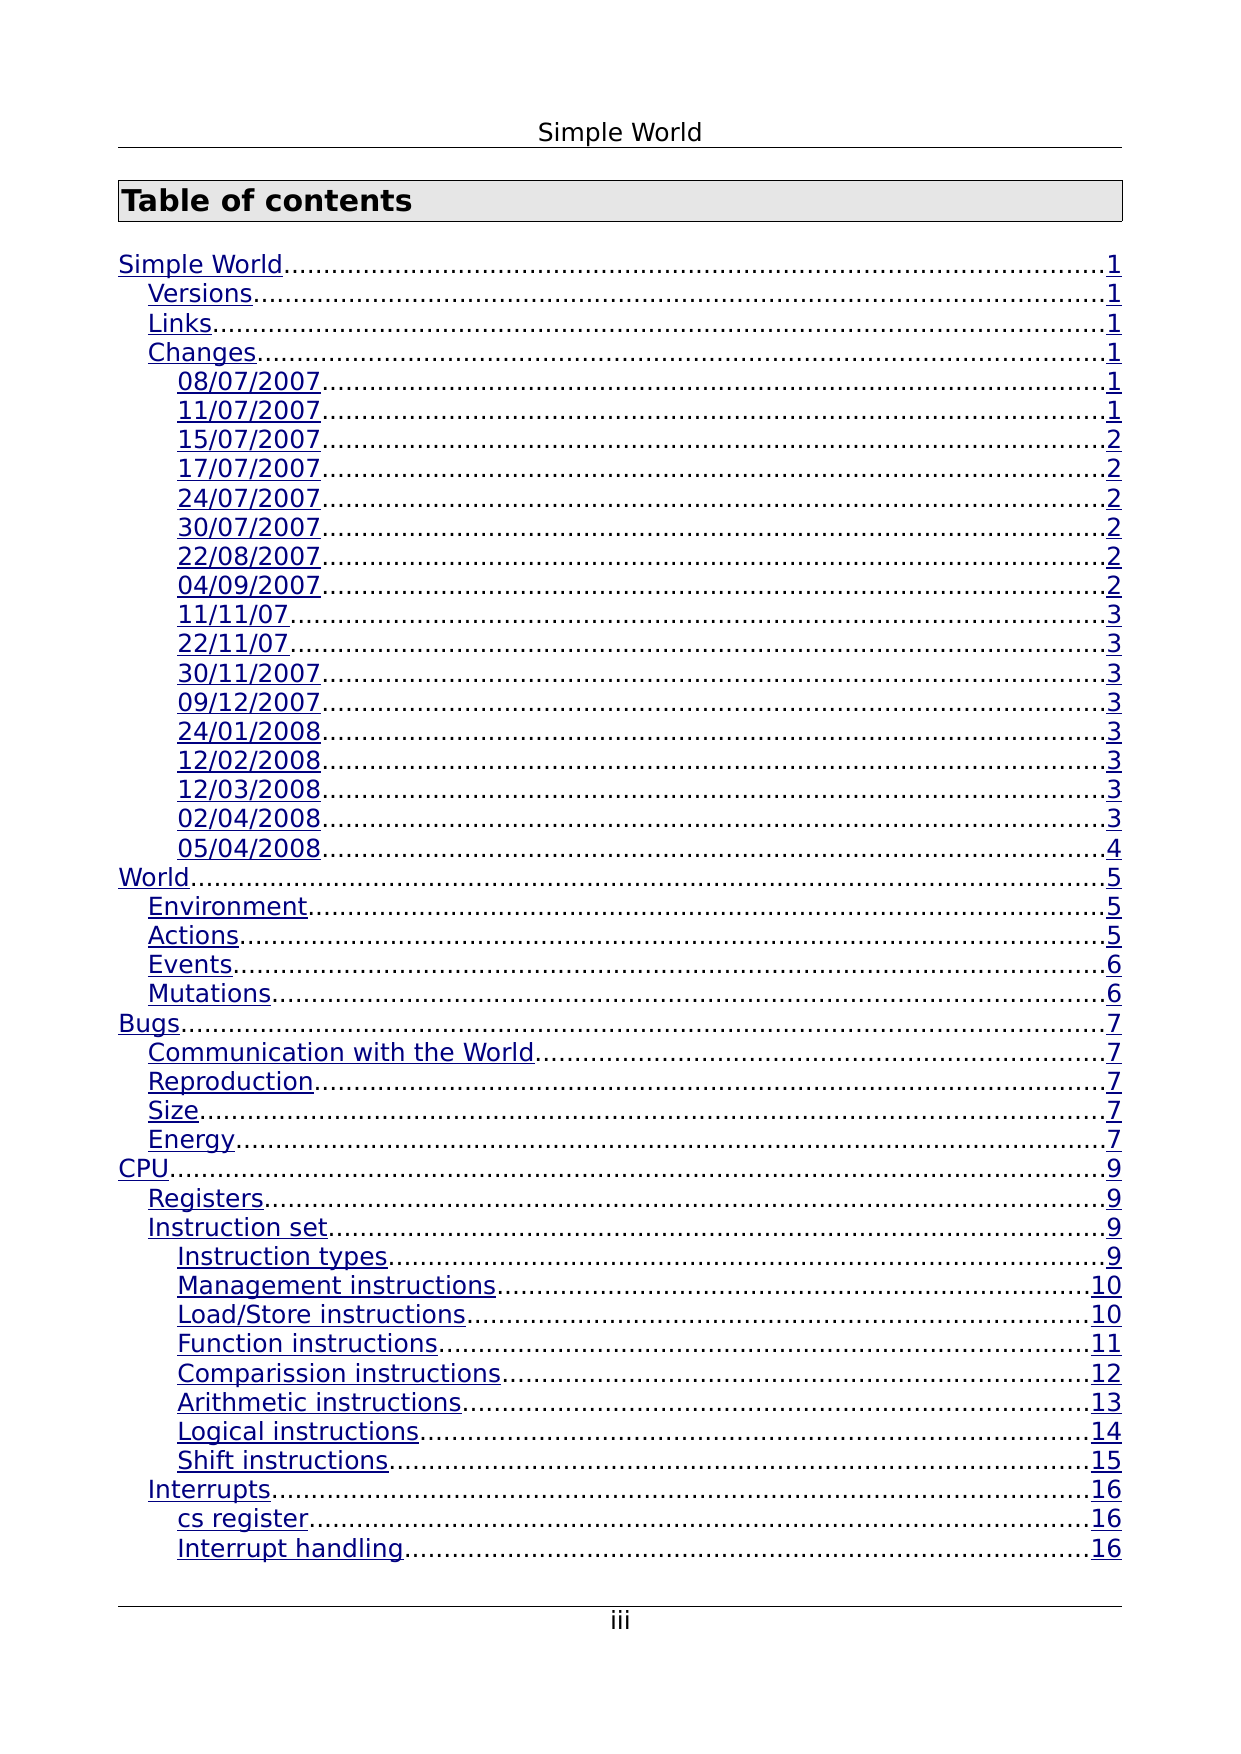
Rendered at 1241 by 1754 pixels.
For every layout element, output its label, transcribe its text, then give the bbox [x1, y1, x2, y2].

text Load/Store instructions 10 [177, 1301, 1122, 1330]
text Bugs 7 [118, 1009, 1122, 1038]
text 09/12/2007 3 [177, 688, 1122, 717]
text Actions 5 [148, 921, 1122, 951]
text 11/11/07 3 [177, 601, 1122, 630]
text 30/11/2007 3 [177, 659, 1122, 688]
text Links 1 [148, 309, 1122, 338]
text 04/09/2007 2 [177, 571, 1122, 601]
text 17/07/2007 2 [177, 455, 1122, 484]
text World 5 [118, 863, 1122, 892]
text Simple World 1 [118, 251, 1122, 280]
text 22/08/2007 2 [177, 542, 1122, 571]
text Shift instructions 15 [177, 1446, 1122, 1476]
text 12/03/2008 3 [177, 776, 1122, 805]
text Environment 5 [148, 892, 1122, 921]
text Registers 9 [148, 1184, 1122, 1213]
text Energy 7 [148, 1126, 1122, 1155]
text Changes 1 [148, 338, 1122, 367]
text Management instructions 10 [177, 1271, 1122, 1301]
text cs register 16 [177, 1505, 1122, 1534]
text Instruction set 9 [148, 1213, 1122, 1242]
text 24/07/2007 2 [177, 484, 1122, 513]
text Interrupt handling 16 [177, 1534, 1122, 1563]
text Logical instructions 14 [177, 1417, 1122, 1446]
text 02/04/2008 3 [177, 805, 1122, 834]
text Interrupts 16 [148, 1476, 1122, 1505]
title Table of contents [119, 181, 1122, 221]
text 12/02/2008 3 [177, 746, 1122, 776]
text Instruction types 9 [177, 1242, 1122, 1271]
text Size 7 [148, 1096, 1122, 1126]
text Function instructions 11 [177, 1330, 1122, 1359]
text Mutations 6 [148, 980, 1122, 1009]
text 05/04/2008 4 [177, 834, 1122, 863]
text Reproduction 7 [148, 1067, 1122, 1096]
text 30/07/2007 2 [177, 513, 1122, 542]
text 24/01/2008 3 [177, 717, 1122, 746]
text 08/07/2007 1 [177, 367, 1122, 396]
text Events 6 [148, 951, 1122, 980]
text 22/11/07 3 [177, 630, 1122, 659]
text CPU 9 [118, 1155, 1122, 1184]
text Comparission instructions 12 [177, 1359, 1122, 1388]
text Communication with the World 7 [148, 1038, 1122, 1067]
text Arithmetic instructions 13 [177, 1388, 1122, 1417]
text Versions 1 [148, 280, 1122, 309]
text 11/07/2007 1 [177, 396, 1122, 426]
text 15/07/2007 2 [177, 426, 1122, 455]
